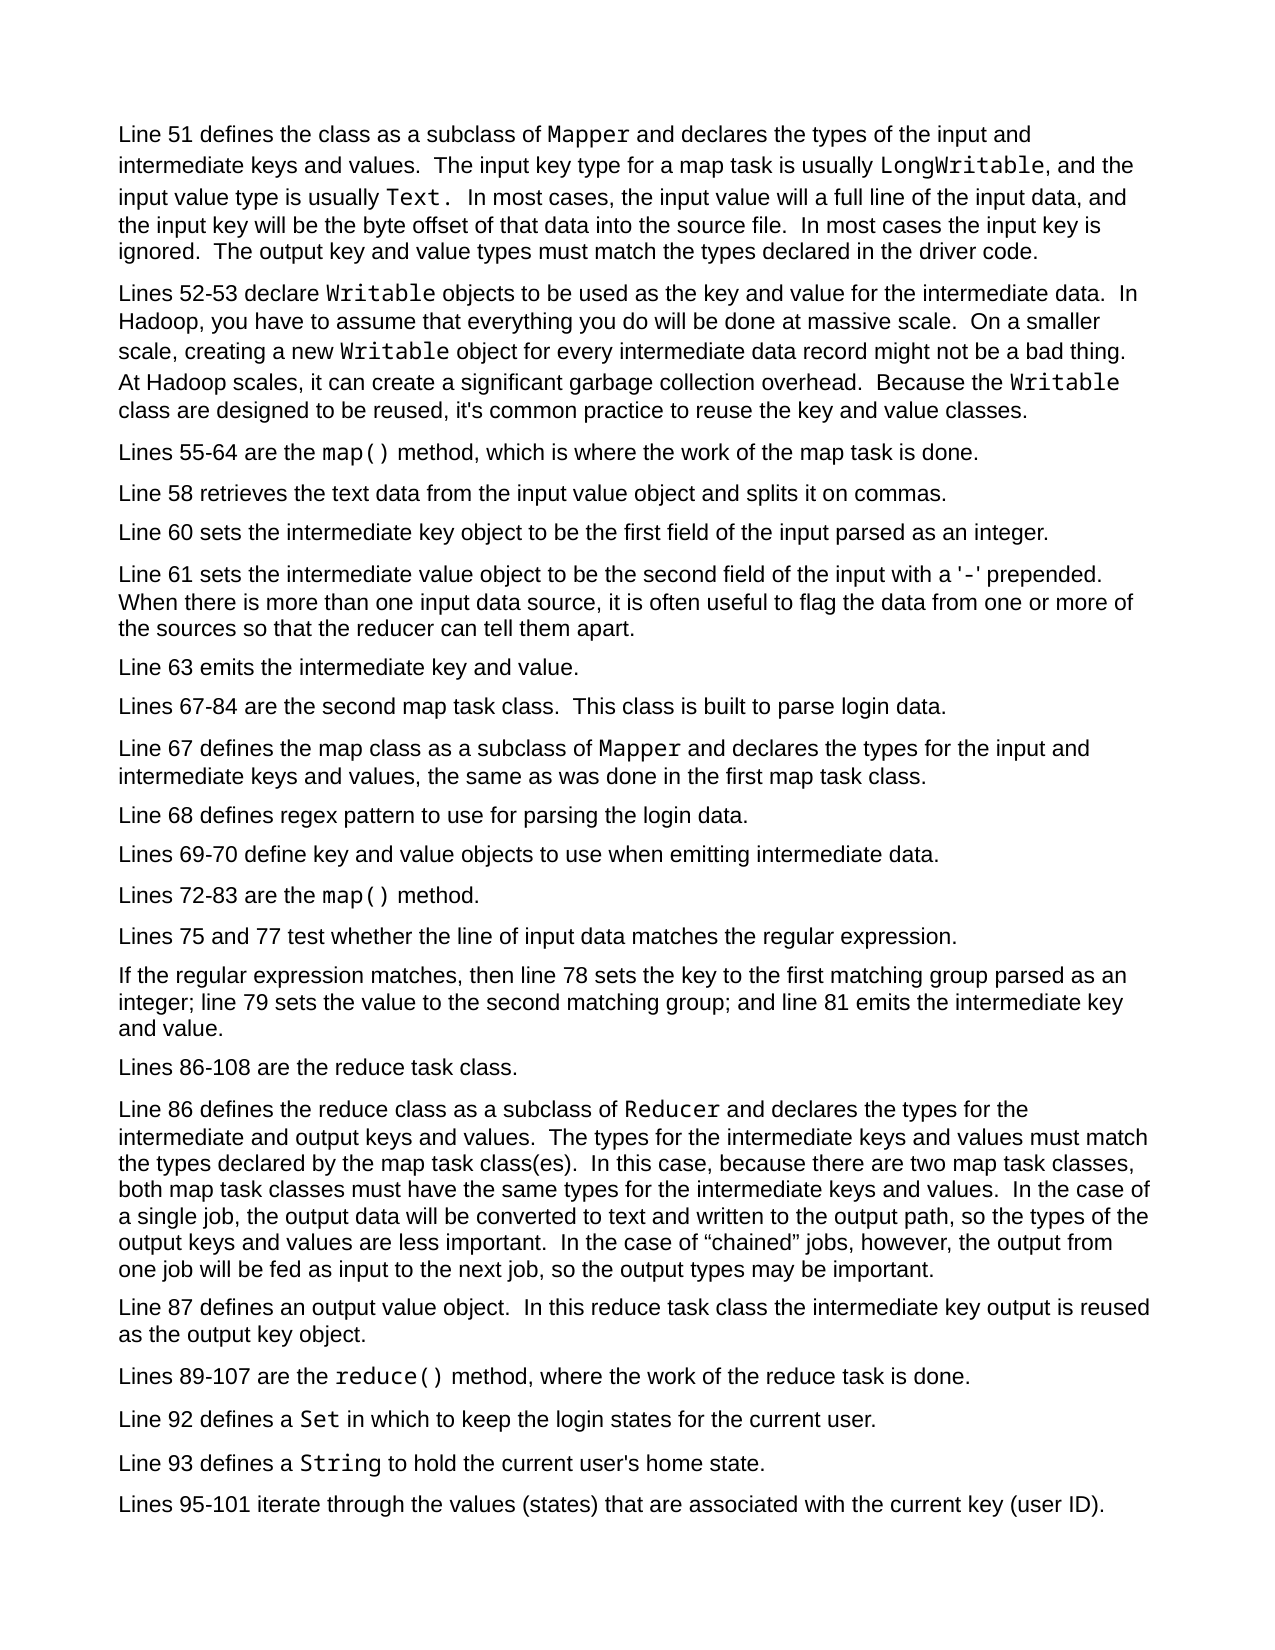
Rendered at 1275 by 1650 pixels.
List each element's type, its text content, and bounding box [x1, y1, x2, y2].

text Lines 86-108 are the reduce task class. [118, 1054, 1157, 1080]
text Line 51 defines the class as a subclass of Mapper and declares the types of the input and intermediate keys and values. The input key type for a map task is usually LongWritable, and the input value type is usually Text. In most cases, the input value will a full line of the input data, and the input key will be the byte offset of that data into the source file. In most cases the input key is ignored. The output key and value types must match the types declared in the driver code. [118, 118, 1157, 264]
text Lines 52-53 declare Writable objects to be used as the key and value for the intermediate data. In Hadoop, you have to assume that everything you do will be done at massive scale. On a smaller scale, creating a new Writable object for every intermediate data record might not be a bad thing. At Hadoop scales, it can create a significant garbage collection overhead. Because the Writable class are designed to be reused, it's common practice to reuse the key and value classes. [118, 277, 1157, 423]
text Line 86 defines the reduce class as a subclass of Reducer and declares the types for the intermediate and output keys and values. The types for the intermediate keys and values must match the types declared by the map task class(es). In this case, because there are two map task classes, both map task classes must have the same types for the intermediate keys and values. In the case of a single job, the output data will be converted to text and written to the output path, so the types of the output keys and values are less important. In the case of “chained” jobs, however, the output from one job will be fed as input to the next job, so the output types may be important. [118, 1092, 1157, 1282]
text Line 67 defines the map class as a subclass of Mapper and declares the types for the input and intermediate keys and values, the same as was done in the first map task class. [118, 732, 1157, 789]
text Line 68 defines regex pattern to use for parsing the login data. [118, 802, 1157, 828]
text Lines 95-101 iterate through the values (states) that are associated with the current key (user ID). [118, 1491, 1157, 1517]
text Line 63 emits the intermediate key and value. [118, 654, 1157, 680]
text Line 93 defines a String to hold the current user's home state. [118, 1447, 1157, 1478]
text Line 92 defines a Set in which to keep the login states for the current user. [118, 1403, 1157, 1434]
text Line 61 sets the intermediate value object to be the second field of the input with a '-' prepended. When there is more than one input data source, it is often useful to flag the data from one or more of the sources so that the reducer can tell them apart. [118, 557, 1157, 641]
text Lines 89-107 are the reduce() method, where the work of the reduce task is done. [118, 1359, 1157, 1391]
text Lines 69-70 define key and value objects to use when emitting intermediate data. [118, 841, 1157, 867]
text Lines 72-83 are the map() method. [118, 879, 1157, 911]
text Line 58 retrieves the text data from the input value object and splits it on commas. [118, 480, 1157, 506]
text Lines 55-64 are the map() method, which is where the work of the map task is done. [118, 436, 1157, 467]
text Line 60 sets the intermediate key object to be the first field of the input parsed as an integer. [118, 519, 1157, 545]
text Lines 67-84 are the second map task class. This class is built to parse login data. [118, 693, 1157, 719]
text Lines 75 and 77 test whether the line of input data matches the regular expression. [118, 923, 1157, 949]
text If the regular expression matches, then line 78 sets the key to the first matching group parsed as an integer; line 79 sets the value to the second matching group; and line 81 emits the intermediate key and value. [118, 962, 1157, 1041]
text Line 87 defines an output value object. In this reduce task class the intermediate key output is reused as the output key object. [118, 1294, 1157, 1347]
